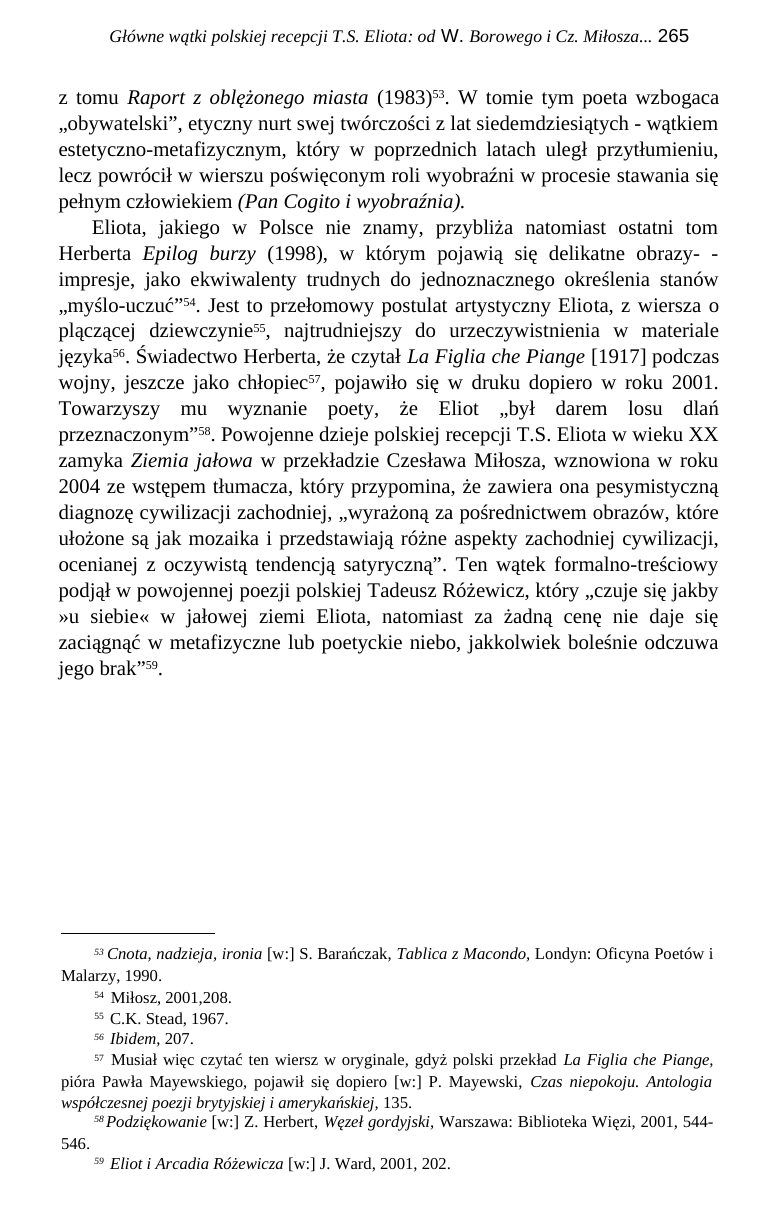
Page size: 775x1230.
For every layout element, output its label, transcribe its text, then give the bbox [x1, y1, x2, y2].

text 54 Miłosz, 2001,208. [61, 988, 714, 1007]
text 58 Podziękowanie [w:] Z. Herbert, Węzeł gordyjski, Warszawa: Biblioteka Więzi, 2001, 544-546. [61, 1112, 714, 1150]
text Eliota, jakiego w Polsce nie znamy, przybliża natomiast ostatni tom Herberta Epilog burzy (1998), w którym pojawią się delikatne obrazy- -impresje, jako ekwiwalenty trudnych do jednoznacznego określenia stanów „myślo-uczuć”54. Jest to przełomowy postulat artystyczny Elio­ta, z wiersza o plączącej dziewczynie55, najtrudniejszy do urzeczywist­nienia w materiale języka56. Świadectwo Herberta, że czytał La Figlia che Piange [1917] podczas wojny, jeszcze jako chłopiec57, pojawiło się w druku dopiero w roku 2001. Towarzyszy mu wyznanie poety, że Eliot „był darem losu dlań przeznaczonym”58. Powojenne dzieje polskiej recepcji T.S. Eliota w wieku XX zamyka Ziemia jałowa w przekładzie Czesława Miłosza, wznowiona w roku 2004 ze wstępem tłumacza, któ­ry przypomina, że zawiera ona pesymistyczną diagnozę cywilizacji zachodniej, „wyrażoną za pośrednictwem obrazów, które ułożone są jak mozaika i przedstawiają różne aspekty zachodniej cywilizacji, ocenianej z oczywistą tendencją satyryczną”. Ten wątek formalno-treściowy podjął w powojennej poezji polskiej Tadeusz Różewicz, który „czuje się jakby »u siebie« w jałowej ziemi Eliota, natomiast za żadną cenę nie daje się zaciągnąć w metafizyczne lub poetyckie niebo, jakkolwiek boleśnie odczuwa jego brak”59. [58, 215, 719, 680]
text Główne wątki polskiej recepcji T.S. Eliota: od W. Borowego i Cz. Miłosza... 265 [109, 25, 712, 47]
text 53 Cnota, nadzieja, ironia [w:] S. Barańczak, Tablica z Macondo, Londyn: Oficyna Po­etów i Malarzy, 1990. [61, 944, 714, 984]
text 59 Eliot i Arcadia Różewicza [w:] J. Ward, 2001, 202. [61, 1153, 714, 1173]
text z tomu Raport z oblężonego miasta (1983)53. W tomie tym poeta wzbo­gaca „obywatelski”, etyczny nurt swej twórczości z lat siedemdziesiątych - wątkiem estetyczno-metafizycznym, który w poprzednich latach uległ przytłumieniu, lecz powrócił w wierszu poświęconym roli wyobraźni w procesie stawania się pełnym człowiekiem (Pan Cogito i wyobraźnia). [58, 85, 719, 213]
text 57 Musiał więc czytać ten wiersz w oryginale, gdyż polski przekład La Figlia che Piange, pióra Pawła Mayewskiego, pojawił się dopiero [w:] P. Mayewski, Czas niepokoju. Antologia współczesnej poezji brytyjskiej i amerykańskiej, 135. [61, 1050, 714, 1112]
text 56 Ibidem, 207. [61, 1029, 714, 1048]
text 55 C.K. Stead, 1967. [61, 1008, 714, 1028]
